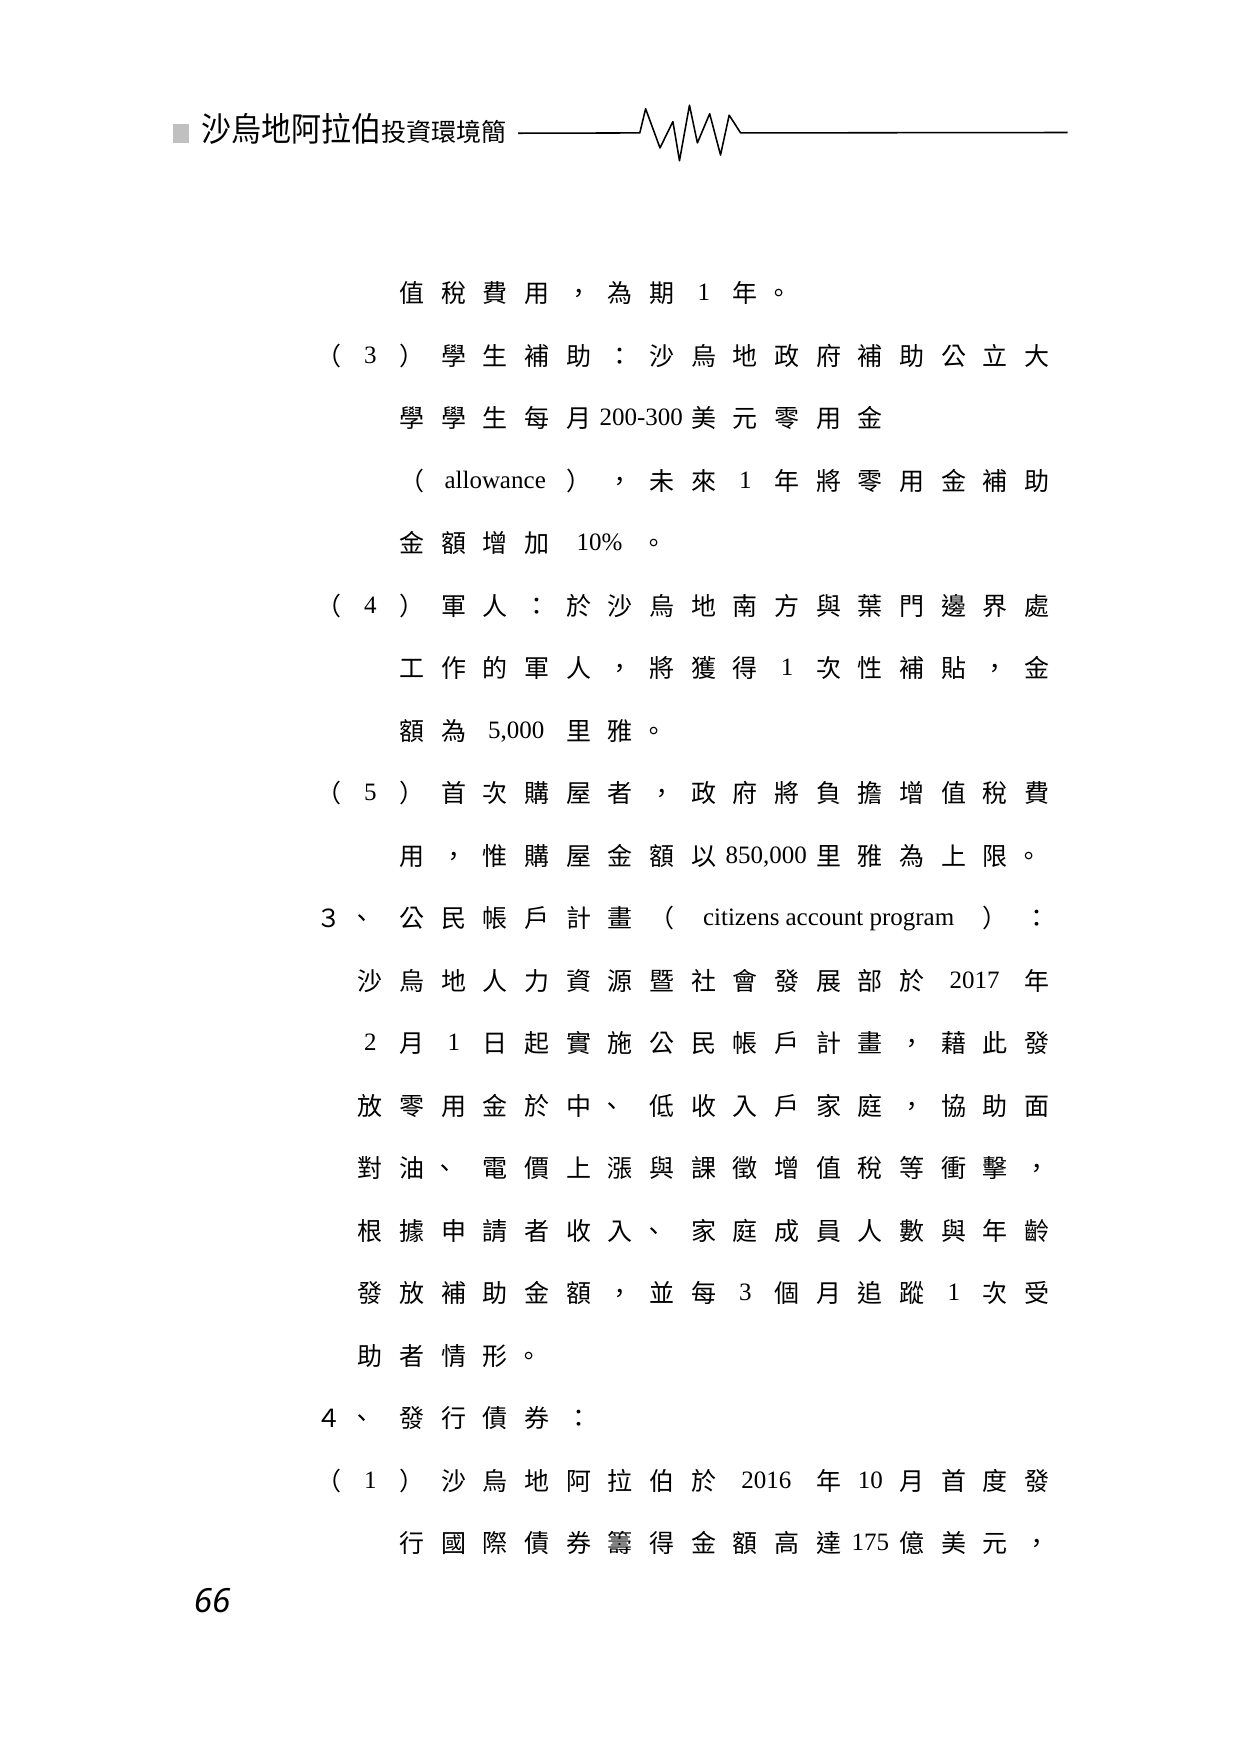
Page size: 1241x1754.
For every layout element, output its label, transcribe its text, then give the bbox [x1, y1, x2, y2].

text ４、發行債券： [281, 1375, 1058, 1438]
text （4）軍人：於沙烏地南方與葉門邊界處工作的軍人，將獲得1次性補貼，金額為5,000里雅。 [306, 563, 1058, 750]
text 值稅費用，為期1年。 [306, 250, 1058, 313]
text （3）學生補助：沙烏地政府補助公立大學學生每月200-300美元零用金（allowance），未來1年將零用金補助金額增加10%。 [306, 313, 1058, 563]
text （1）沙烏地阿拉伯於2016年10月首度發行國際債券籌得金額高達175億美元， [306, 1438, 1058, 1563]
text ３、公民帳戶計畫（citizens account program）：沙烏地人力資源暨社會發展部於2017年2月1日起實施公民帳戶計畫，藉此發放零用金於中、低收入戶家庭，協助面對油、電價上漲與課徵增值稅等衝擊，根據申請者收入、家庭成員人數與年齡發放補助金額，並每3個月追蹤1次受助者情形。 [281, 875, 1058, 1375]
text （5）首次購屋者，政府將負擔增值稅費用，惟購屋金額以850,000里雅為上限。 [306, 750, 1058, 875]
